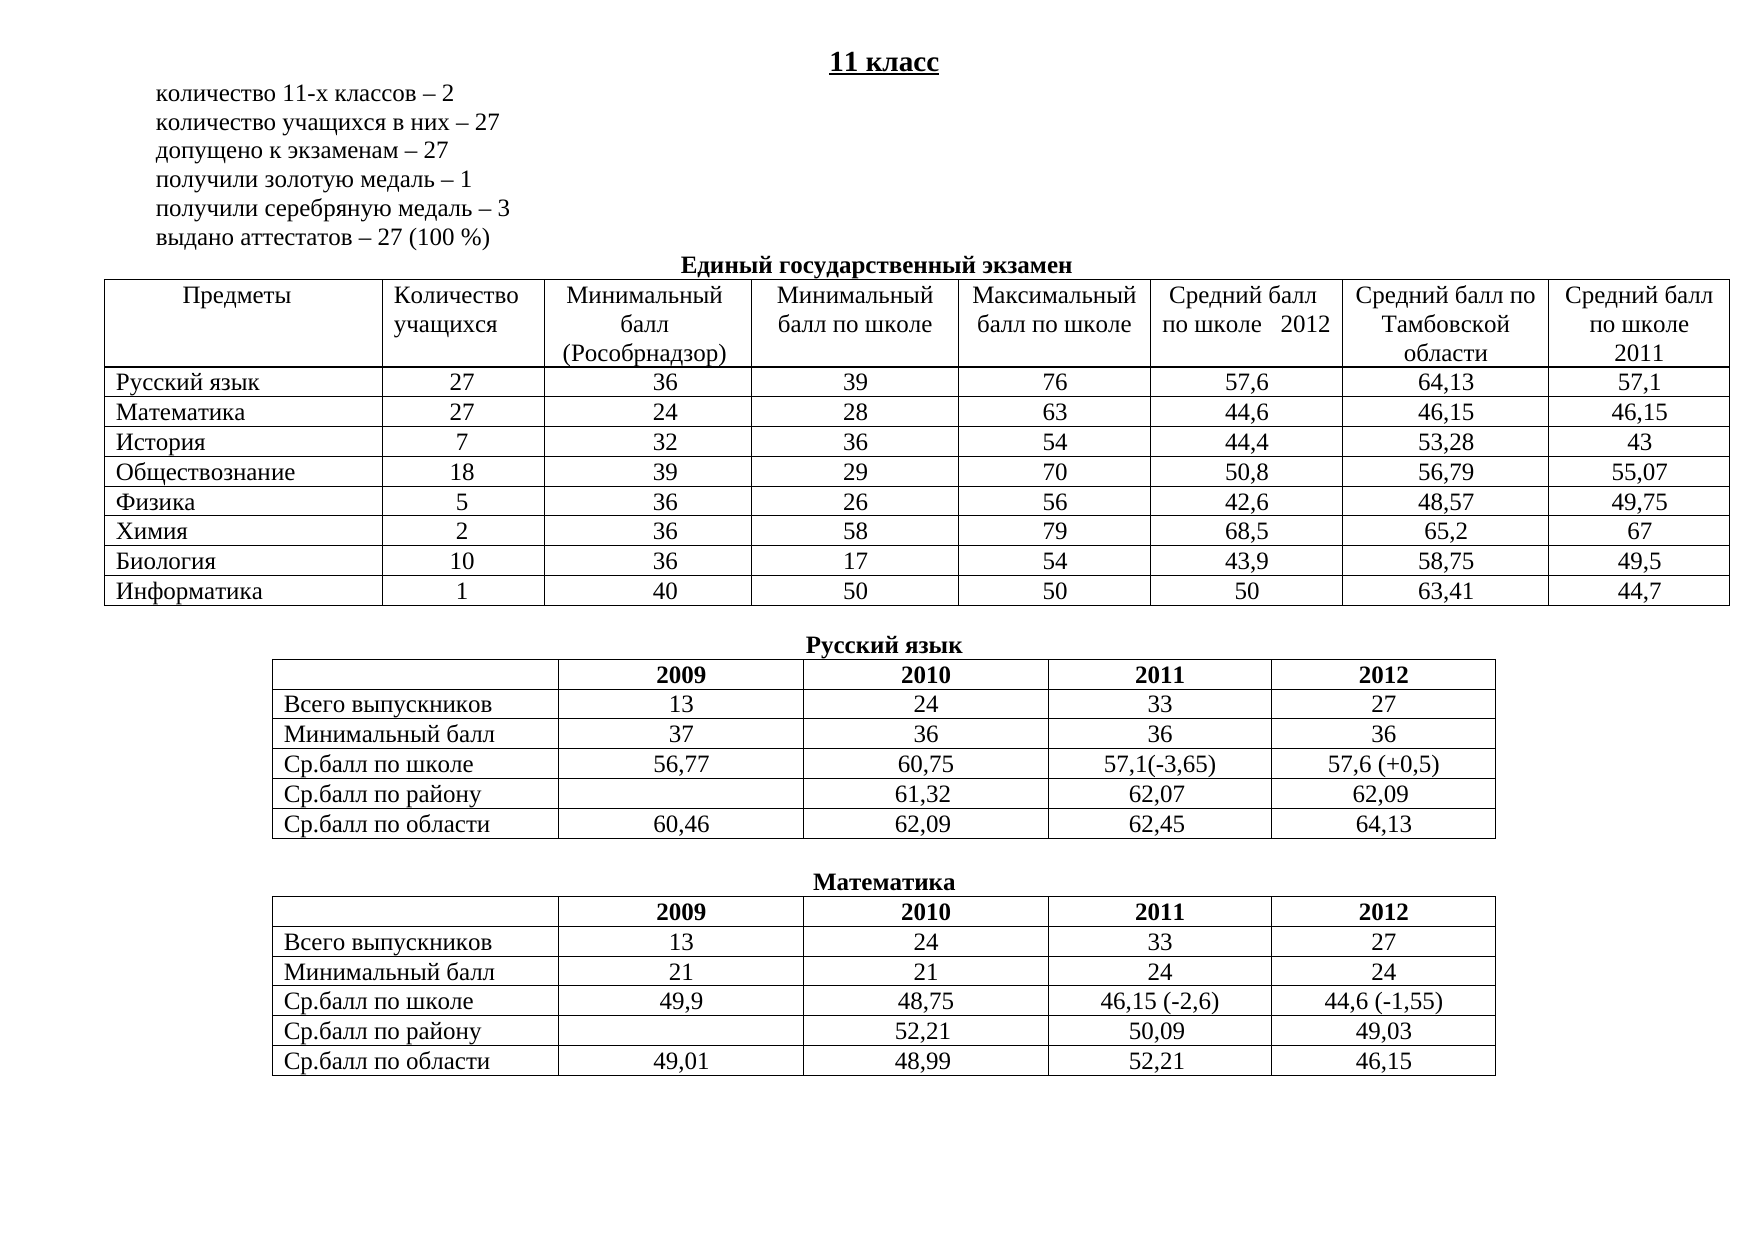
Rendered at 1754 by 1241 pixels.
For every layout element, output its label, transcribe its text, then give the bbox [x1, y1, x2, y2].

table_cell Химия [105, 516, 382, 545]
table_header Средний балл по школе 2011 [1549, 280, 1729, 366]
table_header 2011 [1049, 660, 1271, 688]
table_cell 62,45 [1049, 809, 1271, 837]
table_cell 70 [959, 457, 1150, 486]
table_cell 24 [804, 690, 1048, 718]
table_cell Ср.балл по области [273, 1046, 558, 1075]
table_cell 50,8 [1151, 457, 1342, 486]
table_cell 62,09 [804, 809, 1048, 837]
table_cell 53,28 [1343, 427, 1548, 456]
table_cell 60,46 [559, 809, 803, 837]
text количество учащихся в них – 27 [156, 107, 1650, 135]
table_cell 60,75 [804, 749, 1048, 778]
table_header Средний балл по Тамбовской области [1343, 280, 1548, 366]
table_cell 36 [1049, 719, 1271, 748]
table_cell 27 [1272, 690, 1495, 718]
table_cell 48,99 [804, 1046, 1048, 1075]
table_cell 54 [959, 546, 1150, 575]
table_cell 27 [383, 368, 544, 396]
table_cell 67 [1549, 516, 1729, 545]
table_header 2012 [1272, 897, 1495, 926]
table_cell 24 [804, 927, 1048, 956]
table_cell 43 [1549, 427, 1729, 456]
table_cell 49,03 [1272, 1016, 1495, 1045]
table_cell 56,77 [559, 749, 803, 778]
table_cell История [105, 427, 382, 456]
table_header Максимальный балл по школе [959, 280, 1150, 366]
table_cell 7 [383, 427, 544, 456]
table_cell 57,6 (+0,5) [1272, 749, 1495, 778]
table_cell Всего выпускников [273, 927, 558, 956]
table_cell Физика [105, 487, 382, 515]
table_cell Русский язык [105, 368, 382, 396]
table_cell 64,13 [1343, 368, 1548, 396]
table_cell [559, 779, 803, 808]
table_cell 62,09 [1272, 779, 1495, 808]
table_cell 46,15 [1549, 397, 1729, 426]
table_cell 26 [752, 487, 958, 515]
table_cell [559, 1016, 803, 1045]
table_cell 79 [959, 516, 1150, 545]
table_header 2010 [804, 897, 1048, 926]
table_cell 54 [959, 427, 1150, 456]
table_cell Ср.балл по школе [273, 986, 558, 1015]
table_cell 24 [545, 397, 751, 426]
table_cell 49,5 [1549, 546, 1729, 575]
table_cell 62,07 [1049, 779, 1271, 808]
table_cell Ср.балл по району [273, 779, 558, 808]
table_cell 56 [959, 487, 1150, 515]
text Русский язык [118, 630, 1650, 659]
table_cell 40 [545, 576, 751, 605]
table_cell 29 [752, 457, 958, 486]
table_header Предметы [105, 280, 382, 366]
table_cell 43,9 [1151, 546, 1342, 575]
table_cell 18 [383, 457, 544, 486]
table_cell 61,32 [804, 779, 1048, 808]
table_cell 17 [752, 546, 958, 575]
table_cell 68,5 [1151, 516, 1342, 545]
table_cell 10 [383, 546, 544, 575]
table_header [273, 897, 558, 926]
table_cell 58 [752, 516, 958, 545]
table_cell 36 [545, 516, 751, 545]
table_cell 48,57 [1343, 487, 1548, 515]
table_cell 2 [383, 516, 544, 545]
table_cell 63 [959, 397, 1150, 426]
table_cell 42,6 [1151, 487, 1342, 515]
text количество 11-х классов – 2 [156, 78, 1650, 107]
table_header Средний балл по школе 2012 [1151, 280, 1342, 366]
table_cell 65,2 [1343, 516, 1548, 545]
table_cell 48,75 [804, 986, 1048, 1015]
table_cell 46,15 [1343, 397, 1548, 426]
text получили серебряную медаль – 3 [156, 193, 1650, 222]
text Единый государственный экзамен [156, 250, 1599, 279]
text получили золотую медаль – 1 [156, 164, 1650, 193]
table_cell 33 [1049, 690, 1271, 718]
table_header Минимальный балл по школе [752, 280, 958, 366]
table_cell 63,41 [1343, 576, 1548, 605]
table_cell 13 [559, 690, 803, 718]
table_cell 46,15 [1272, 1046, 1495, 1075]
table_cell Ср.балл по району [273, 1016, 558, 1045]
table_cell Биология [105, 546, 382, 575]
table_cell 56,79 [1343, 457, 1548, 486]
table_cell 24 [1049, 957, 1271, 985]
table_header 2010 [804, 660, 1048, 688]
table_cell 44,6 (-1,55) [1272, 986, 1495, 1015]
table_cell Минимальный балл [273, 957, 558, 985]
table_cell 50 [959, 576, 1150, 605]
table_cell 57,1(-3,65) [1049, 749, 1271, 778]
table_cell 36 [1272, 719, 1495, 748]
table_cell 49,9 [559, 986, 803, 1015]
table_cell Математика [105, 397, 382, 426]
table_cell 24 [1272, 957, 1495, 985]
table_cell Обществознание [105, 457, 382, 486]
table_cell Ср.балл по школе [273, 749, 558, 778]
table_cell 1 [383, 576, 544, 605]
table_cell 57,6 [1151, 368, 1342, 396]
table_cell 36 [545, 368, 751, 396]
table_header Количество учащихся [383, 280, 544, 366]
table_cell Всего выпускников [273, 690, 558, 718]
table_cell 44,4 [1151, 427, 1342, 456]
text выдано аттестатов – 27 (100 %) [156, 222, 1650, 250]
table_cell 44,7 [1549, 576, 1729, 605]
text 11 класс [118, 44, 1650, 78]
table_cell 27 [1272, 927, 1495, 956]
table_cell 37 [559, 719, 803, 748]
table_cell 64,13 [1272, 809, 1495, 837]
table_cell Ср.балл по области [273, 809, 558, 837]
table_cell 39 [545, 457, 751, 486]
table_cell Информатика [105, 576, 382, 605]
text допущено к экзаменам – 27 [156, 135, 1650, 164]
table_cell 32 [545, 427, 751, 456]
table_header Минимальный балл (Рособрнадзор) [545, 280, 751, 366]
table_header 2009 [559, 897, 803, 926]
table_cell 58,75 [1343, 546, 1548, 575]
table_cell 52,21 [804, 1016, 1048, 1045]
table_cell 46,15 (-2,6) [1049, 986, 1271, 1015]
table_cell 13 [559, 927, 803, 956]
table_cell 49,75 [1549, 487, 1729, 515]
table_cell Минимальный балл [273, 719, 558, 748]
table_header 2009 [559, 660, 803, 688]
table_cell 50 [752, 576, 958, 605]
text Математика [118, 867, 1650, 896]
table_cell 39 [752, 368, 958, 396]
table_cell 36 [804, 719, 1048, 748]
table_cell 49,01 [559, 1046, 803, 1075]
table_cell 50 [1151, 576, 1342, 605]
table_cell 21 [559, 957, 803, 985]
table_cell 36 [545, 487, 751, 515]
table_cell 36 [545, 546, 751, 575]
table_cell 33 [1049, 927, 1271, 956]
table_cell 36 [752, 427, 958, 456]
table_cell 5 [383, 487, 544, 515]
table_cell 44,6 [1151, 397, 1342, 426]
table_header 2011 [1049, 897, 1271, 926]
table_cell 57,1 [1549, 368, 1729, 396]
table_header 2012 [1272, 660, 1495, 688]
table_cell 76 [959, 368, 1150, 396]
table_cell 50,09 [1049, 1016, 1271, 1045]
table_cell 27 [383, 397, 544, 426]
table_cell 28 [752, 397, 958, 426]
table_cell 55,07 [1549, 457, 1729, 486]
table_cell 21 [804, 957, 1048, 985]
table_header [273, 660, 558, 688]
table_cell 52,21 [1049, 1046, 1271, 1075]
